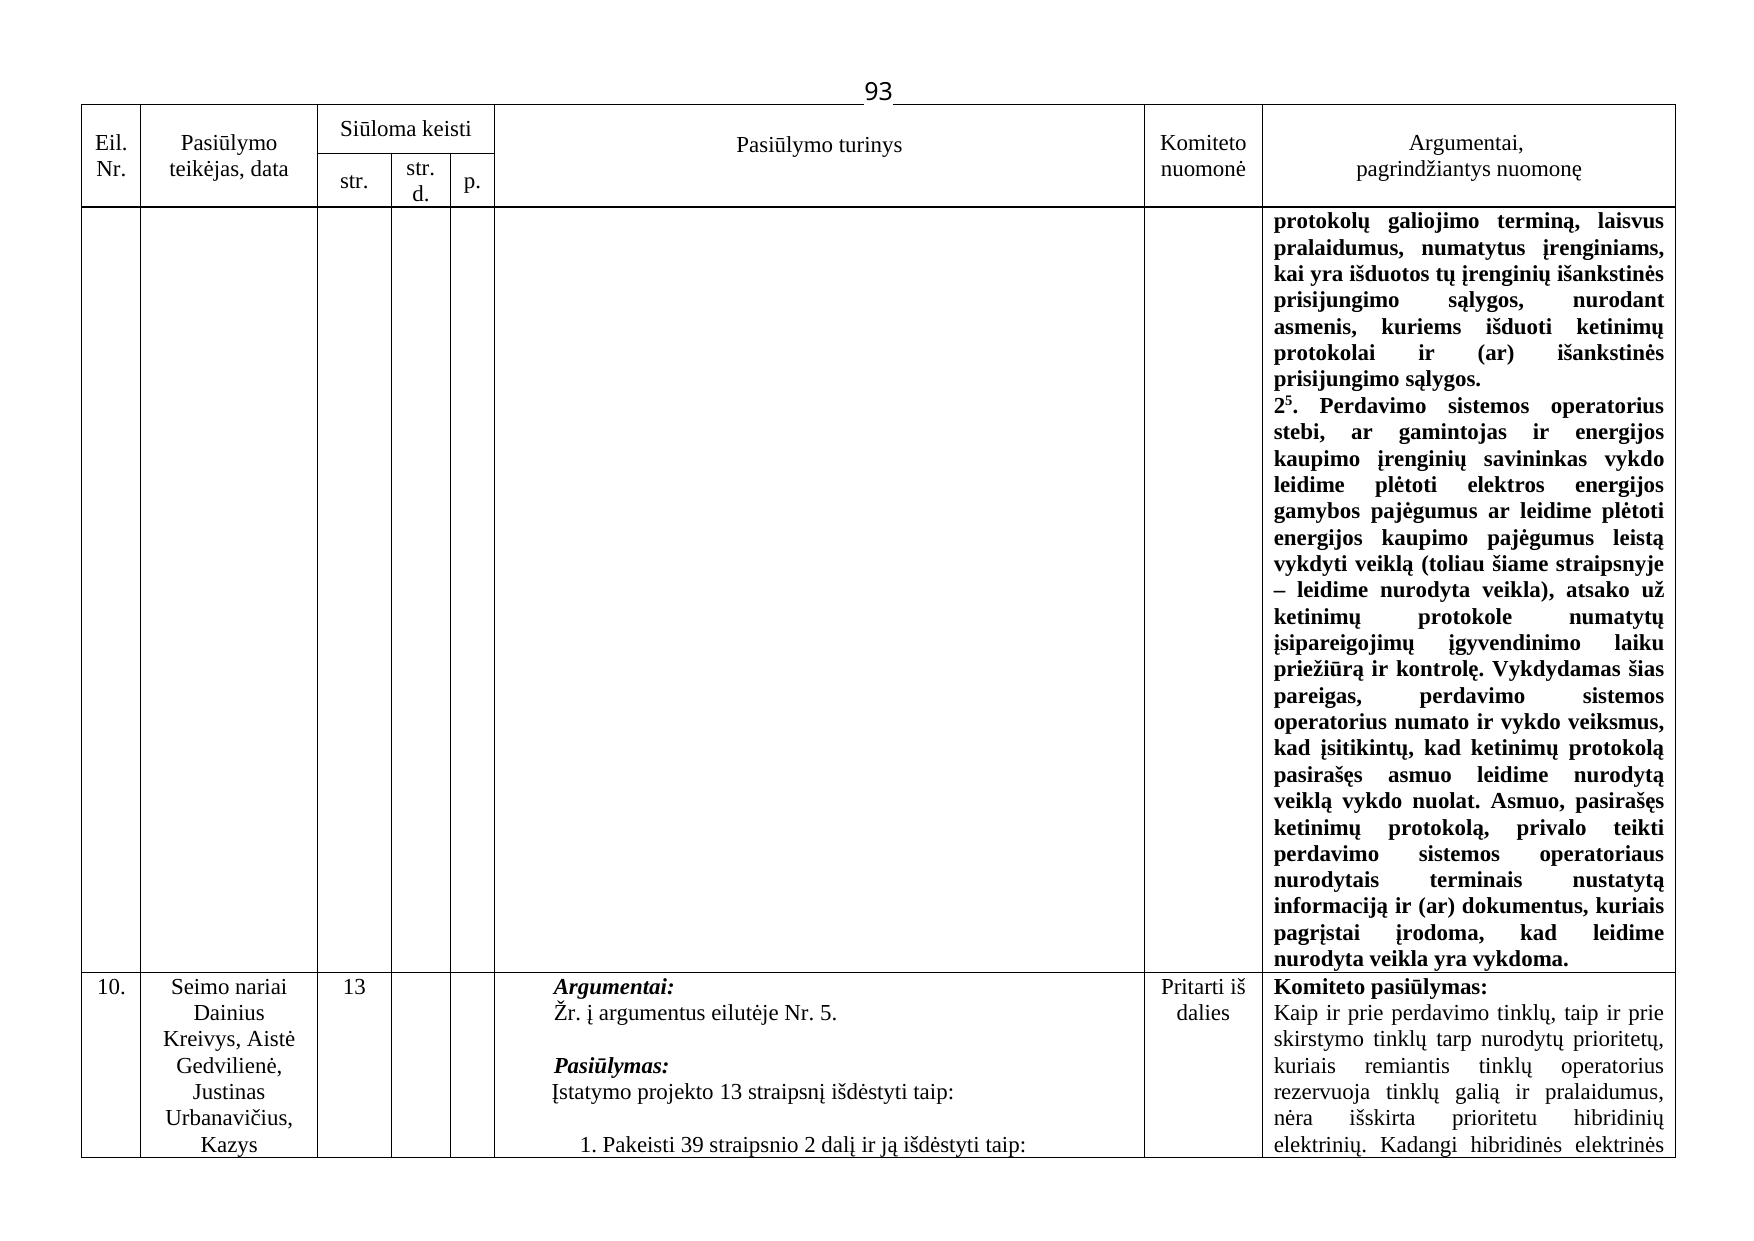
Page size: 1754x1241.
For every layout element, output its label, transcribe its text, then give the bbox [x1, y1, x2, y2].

table_cell [1145, 208, 1262, 972]
table_cell [318, 208, 391, 972]
table_header Siūloma keisti [318, 105, 494, 153]
table_header Argumentai, pagrindžiantys nuomonę [1263, 105, 1675, 206]
table_header Pasiūlymo turinys [495, 105, 1144, 206]
table_cell [495, 208, 1144, 972]
table_header Komiteto nuomonė [1145, 105, 1262, 206]
table_cell protokolų galiojimo terminą, laisvus pralaidumus, numatytus įrenginiams, kai yra išduotos tų įrenginių išankstinės prisijungimo sąlygos, nurodant asmenis, kuriems išduoti ketinimų protokolai ir (ar) išankstinės prisijungimo sąlygos. 25. Perdavimo sistemos operatorius stebi, ar gamintojas ir energijos kaupimo įrenginių savininkas vykdo leidime plėtoti elektros energijos gamybos pajėgumus ar leidime plėtoti energijos kaupimo pajėgumus leistą vykdyti veiklą (toliau šiame straipsnyje – leidime nurodyta veikla), atsako už ketinimų protokole numatytų įsipareigojimų įgyvendinimo laiku priežiūrą ir kontrolę. Vykdydamas šias pareigas, perdavimo sistemos operatorius numato ir vykdo veiksmus, kad įsitikintų, kad ketinimų protokolą pasirašęs asmuo leidime nurodytą veiklą vykdo nuolat. Asmuo, pasirašęs ketinimų protokolą, privalo teikti perdavimo sistemos operatoriaus nurodytais terminais nustatytą informaciją ir (ar) dokumentus, kuriais pagrįstai įrodoma, kad leidime nurodyta veikla yra vykdoma. [1263, 208, 1675, 972]
table_cell [392, 973, 450, 1157]
table_cell Pritarti iš dalies [1145, 973, 1262, 1157]
table_cell [451, 973, 494, 1157]
table_header Pasiūlymo teikėjas, data [141, 105, 317, 206]
table_cell Seimo nariai Dainius Kreivys, Aistė Gedvilienė, Justinas Urbanavičius, Kazys [141, 973, 317, 1157]
table_cell str. [318, 154, 391, 206]
table_cell str. d. [392, 154, 450, 206]
table_cell p. [451, 154, 494, 206]
table_cell [451, 208, 494, 972]
table_cell [392, 208, 450, 972]
table_cell 13 [318, 973, 391, 1157]
table_cell 10. [82, 973, 140, 1157]
table_cell Komiteto pasiūlymas: Kaip ir prie perdavimo tinklų, taip ir prie skirstymo tinklų tarp nurodytų prioritetų, kuriais remiantis tinklų operatorius rezervuoja tinklų galią ir pralaidumus, nėra išskirta prioritetu hibridinių elektrinių. Kadangi hibridinės elektrinės [1263, 973, 1675, 1157]
table_cell [82, 208, 140, 972]
table_cell Argumentai: Žr. į argumentus eilutėje Nr. 5. Pasiūlymas: Įstatymo projekto 13 straipsnį išdėstyti taip: 1. Pakeisti 39 straipsnio 2 dalį ir ją išdėstyti taip: [495, 973, 1144, 1157]
table_header Eil. Nr. [82, 105, 140, 206]
table_cell [141, 208, 317, 972]
